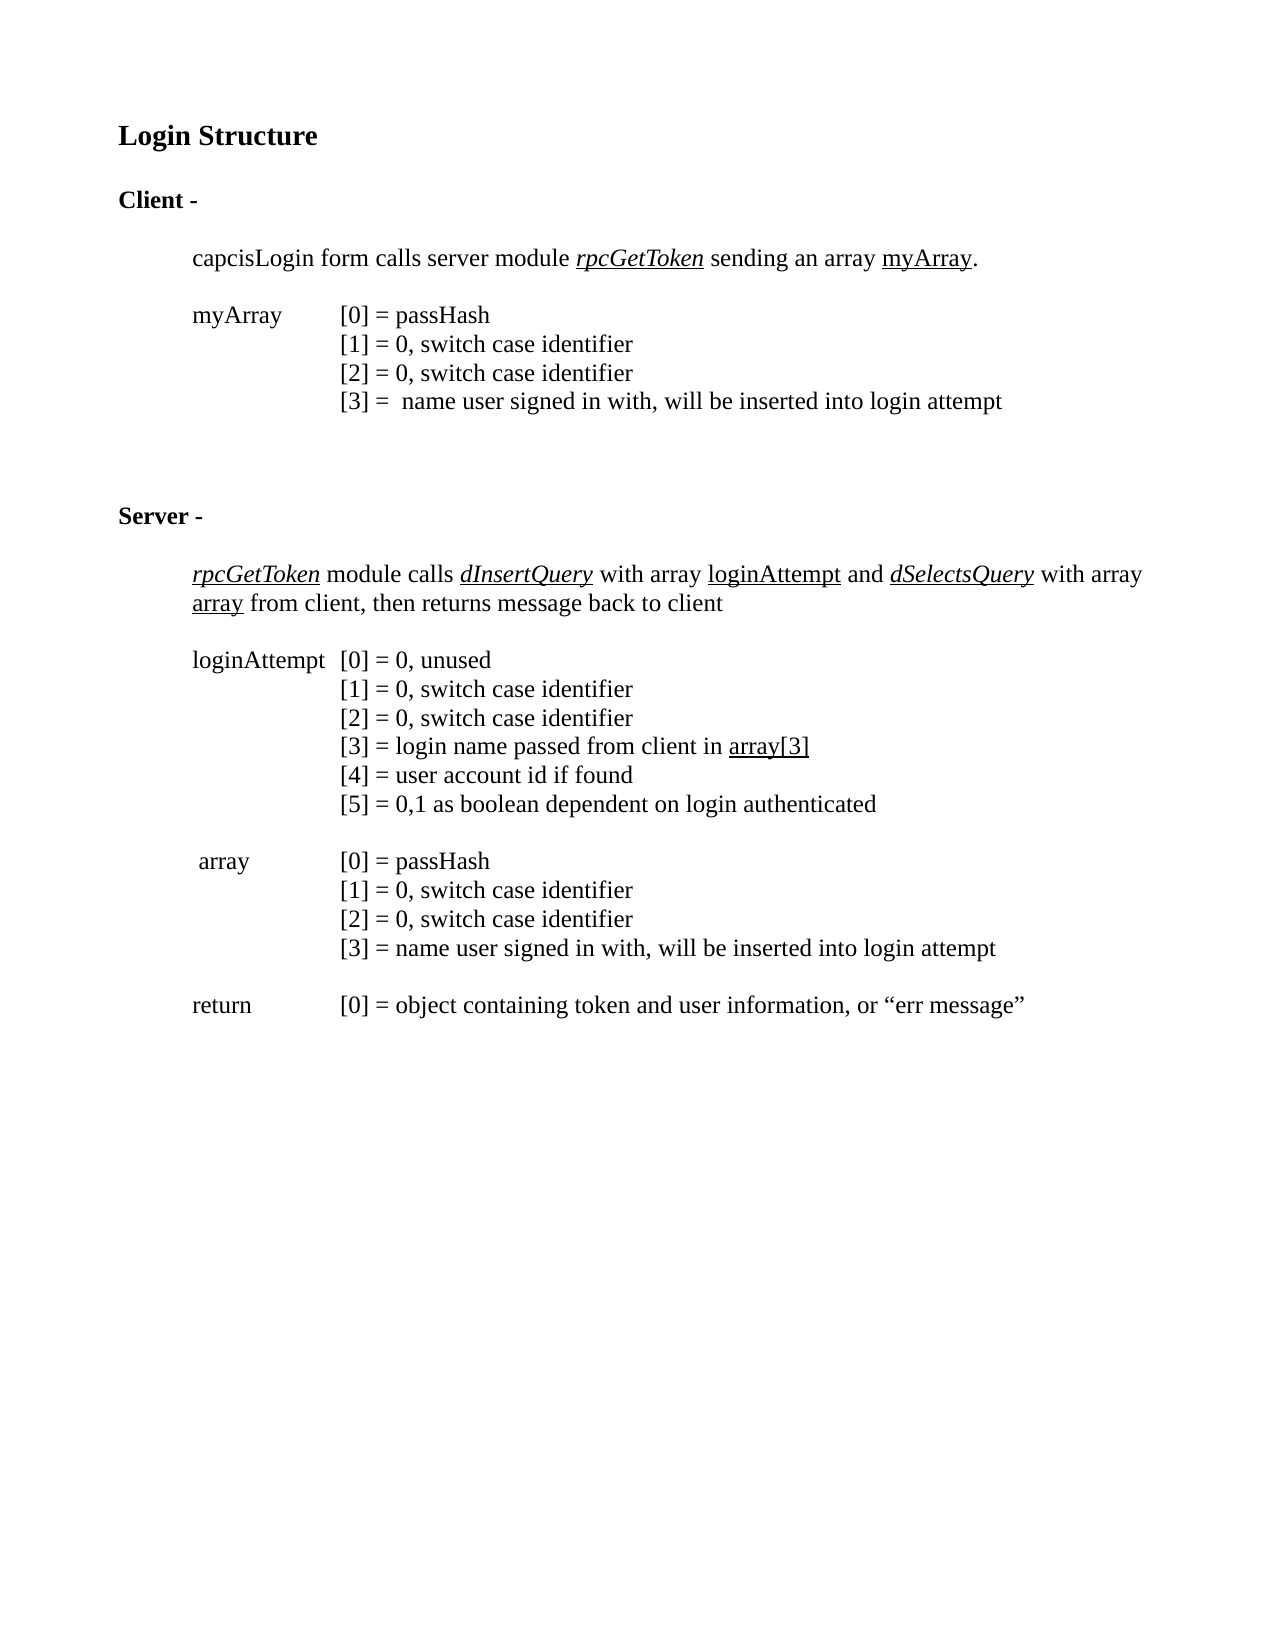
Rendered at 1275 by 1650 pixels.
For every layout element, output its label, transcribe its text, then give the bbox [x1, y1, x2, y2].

text myArray [0] = passHash [118, 300, 1157, 329]
text [4] = user account id if found [118, 760, 1157, 789]
text [1] = 0, switch case identifier [118, 329, 1157, 358]
text Server - [118, 501, 1157, 530]
text [5] = 0,1 as boolean dependent on login authenticated [118, 789, 1157, 818]
text [3] = login name passed from client in array[3] [118, 731, 1157, 760]
text return [0] = object containing token and user information, or “err message” [118, 990, 1157, 1019]
text loginAttempt [0] = 0, unused [118, 645, 1157, 674]
text Login Structure [118, 118, 1157, 152]
text array [0] = passHash [118, 846, 1157, 875]
text capcisLogin form calls server module rpcGetToken sending an array myArray. [118, 243, 1157, 271]
text [1] = 0, switch case identifier [118, 674, 1157, 703]
text rpcGetToken module calls dInsertQuery with array loginAttempt and dSelectsQuery with array array from client, then returns message back to client [118, 559, 1157, 616]
text [2] = 0, switch case identifier [118, 703, 1157, 731]
text [3] = name user signed in with, will be inserted into login attempt [118, 933, 1157, 961]
text [2] = 0, switch case identifier [118, 358, 1157, 386]
text [1] = 0, switch case identifier [118, 875, 1157, 904]
text Client - [118, 185, 1157, 214]
text [3] = name user signed in with, will be inserted into login attempt [118, 386, 1157, 415]
text [2] = 0, switch case identifier [118, 904, 1157, 933]
